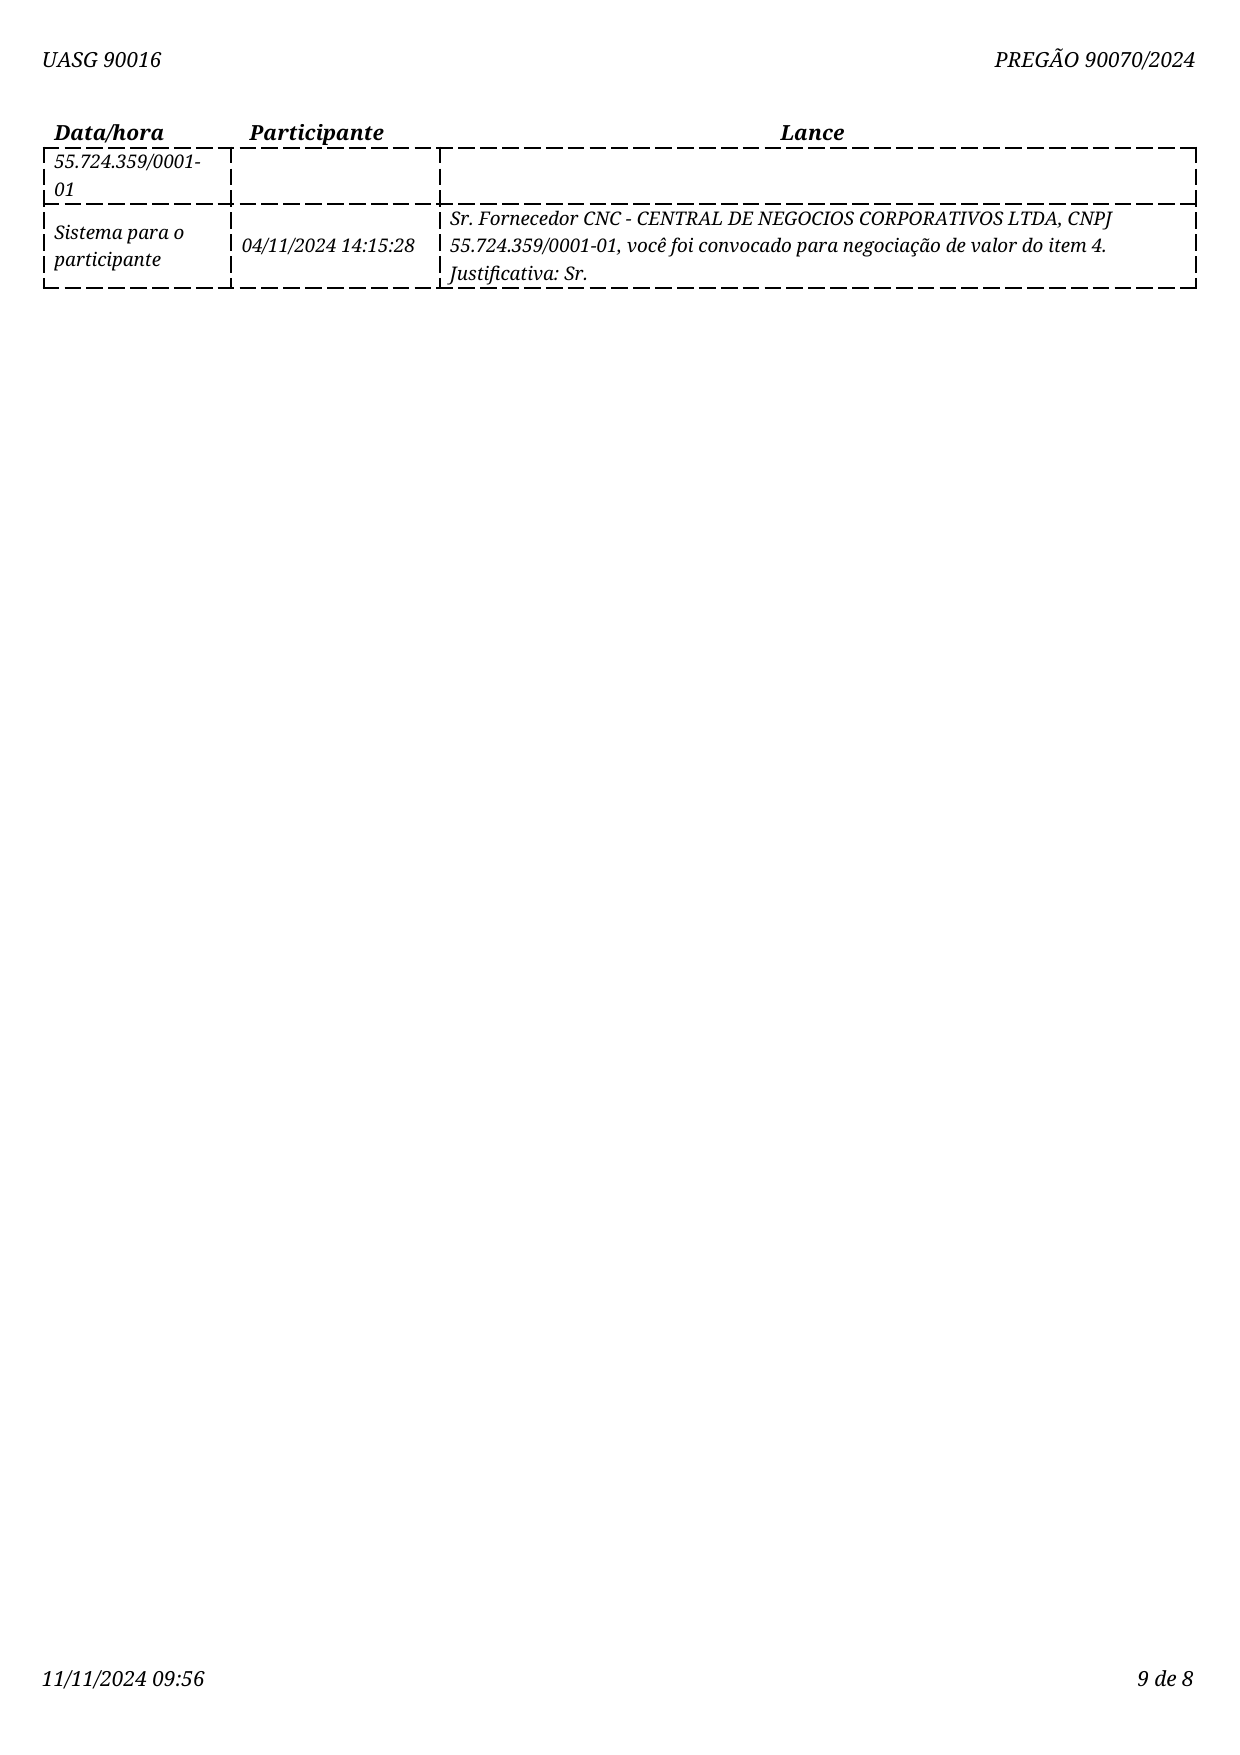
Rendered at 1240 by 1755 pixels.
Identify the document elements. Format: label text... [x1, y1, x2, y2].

table_cell Sr. Fornecedor CNC - CENTRAL DE NEGOCIOS CORPORATIVOS LTDA, CNPJ 55.724.359/0001-01, você foi convocado para negociação de valor do item 4. Justificativa: Sr. [440, 203, 1196, 287]
table_cell 55.724.359/0001-01 [44, 147, 231, 203]
table_cell 04/11/2024 14:15:28 [231, 203, 439, 287]
table_cell [231, 147, 439, 203]
table_cell [440, 147, 1196, 203]
table_cell Sistema para o participante [44, 203, 231, 287]
